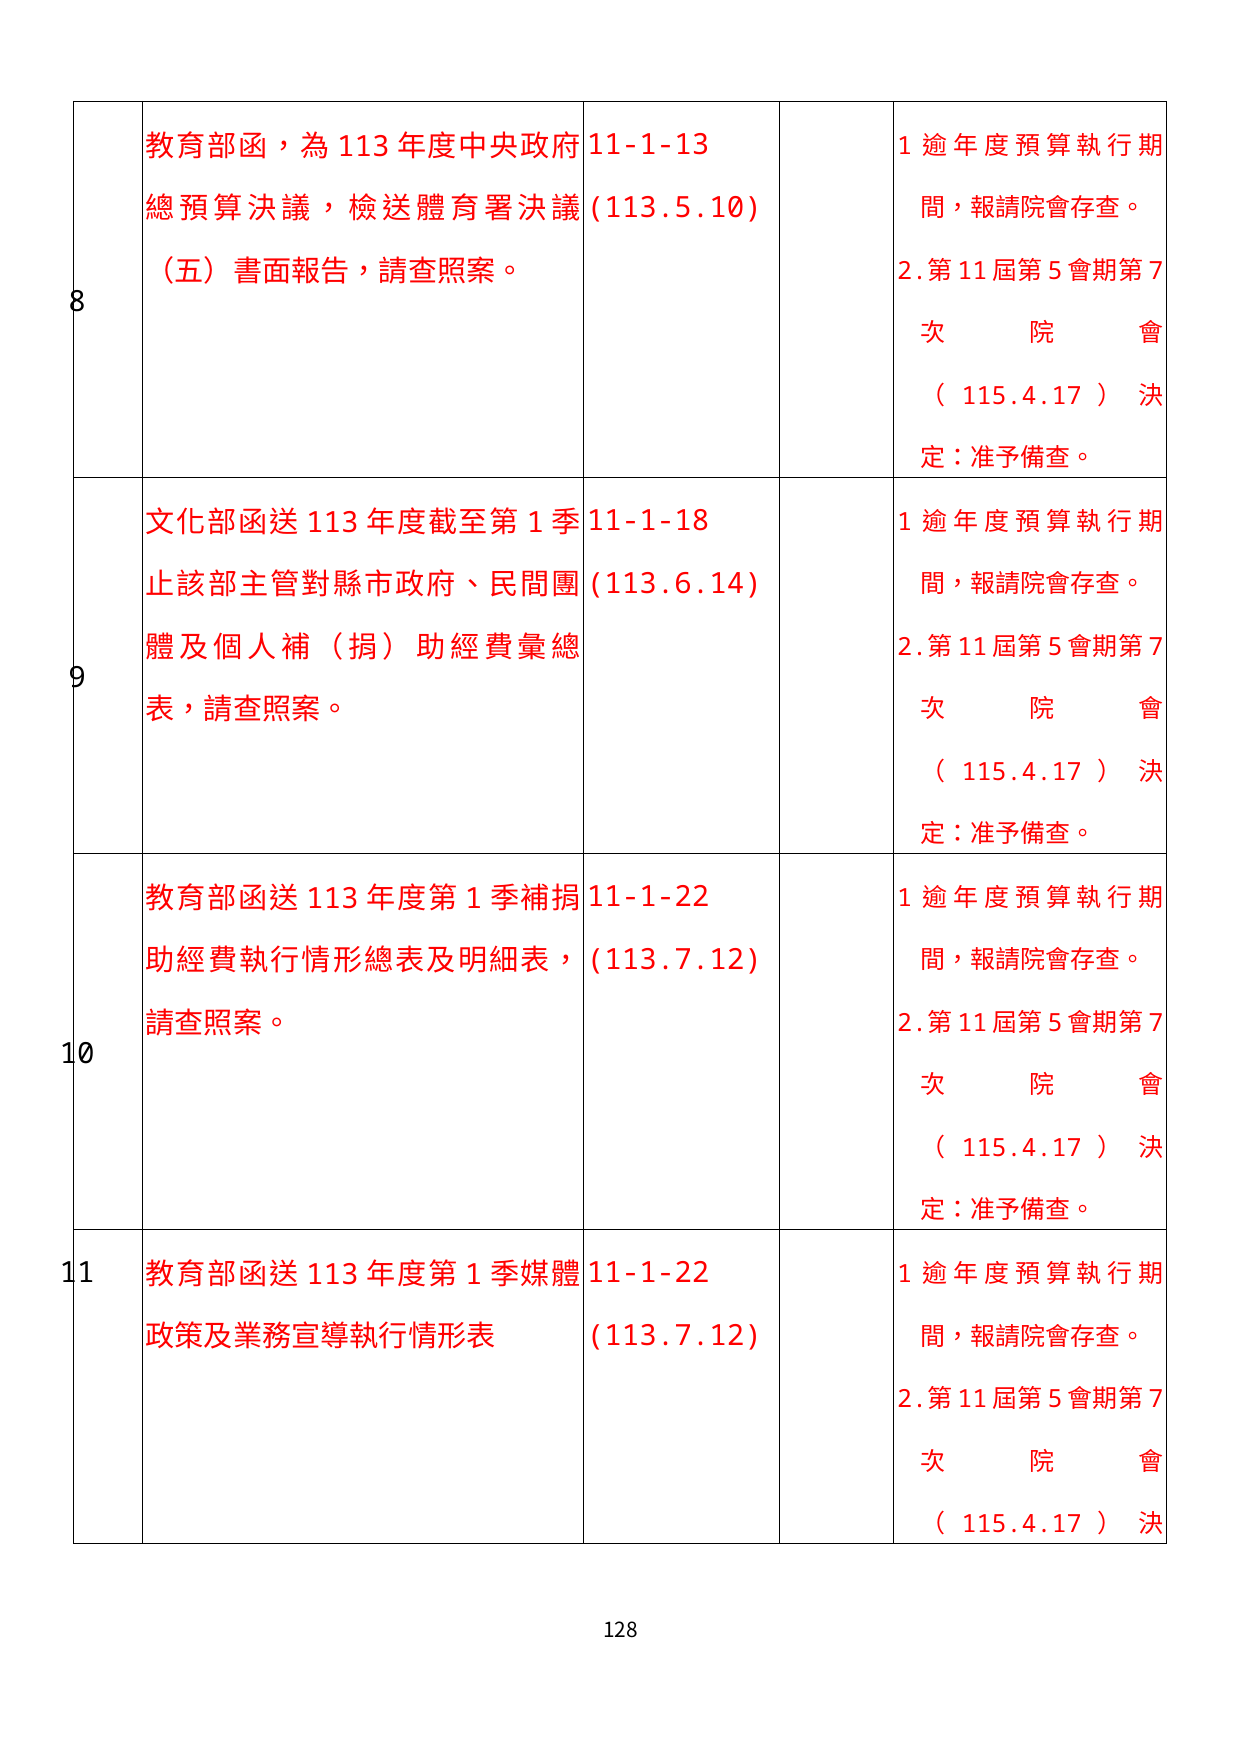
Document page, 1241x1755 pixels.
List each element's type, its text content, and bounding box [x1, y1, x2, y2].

table_cell [74, 292, 80, 299]
table_cell 教育部函送113年度第1季補捐助經費執行情形總表及明細表，請查照案。 [143, 854, 583, 1229]
table_cell [74, 668, 81, 677]
table_cell 11-1-22 (113.7.12) [584, 854, 779, 1229]
table_cell [74, 678, 81, 685]
table_cell [74, 301, 81, 309]
table_cell 教育部函，為113年度中央政府總預算決議，檢送體育署決議（五）書面報告，請查照案。 [143, 102, 583, 477]
table_cell 1逾年度預算執行期間，報請院會存查。 2.第11屆第5會期第7次院會（115.4.17）決 [894, 1230, 1166, 1542]
table_cell [74, 854, 142, 1229]
table_cell 1逾年度預算執行期間，報請院會存查。 2.第11屆第5會期第7次院會（115.4.17）決定：准予備查。 [894, 854, 1166, 1229]
table_cell [74, 478, 142, 853]
table_cell 1逾年度預算執行期間，報請院會存查。 2.第11屆第5會期第7次院會（115.4.17）決定：准予備查。 [894, 102, 1166, 477]
table_cell 教育部函送113年度第1季媒體政策及業務宣導執行情形表 [143, 1230, 583, 1542]
table_cell 11-1-22 (113.7.12) [584, 1230, 779, 1542]
table_cell 1逾年度預算執行期間，報請院會存查。 2.第11屆第5會期第7次院會（115.4.17）決定：准予備查。 [894, 478, 1166, 853]
table_cell 文化部函送113年度截至第1季止該部主管對縣市政府、民間團體及個人補（捐）助經費彙總表，請查照案。 [143, 478, 583, 853]
table_cell [780, 854, 893, 1229]
table_cell [780, 102, 893, 477]
table_cell 11-1-13 (113.5.10) [584, 102, 779, 477]
table_cell [780, 1230, 893, 1542]
table_cell [74, 1230, 142, 1542]
table_cell 11-1-18 (113.6.14) [584, 478, 779, 853]
table_cell [74, 102, 142, 477]
table_cell [780, 478, 893, 853]
